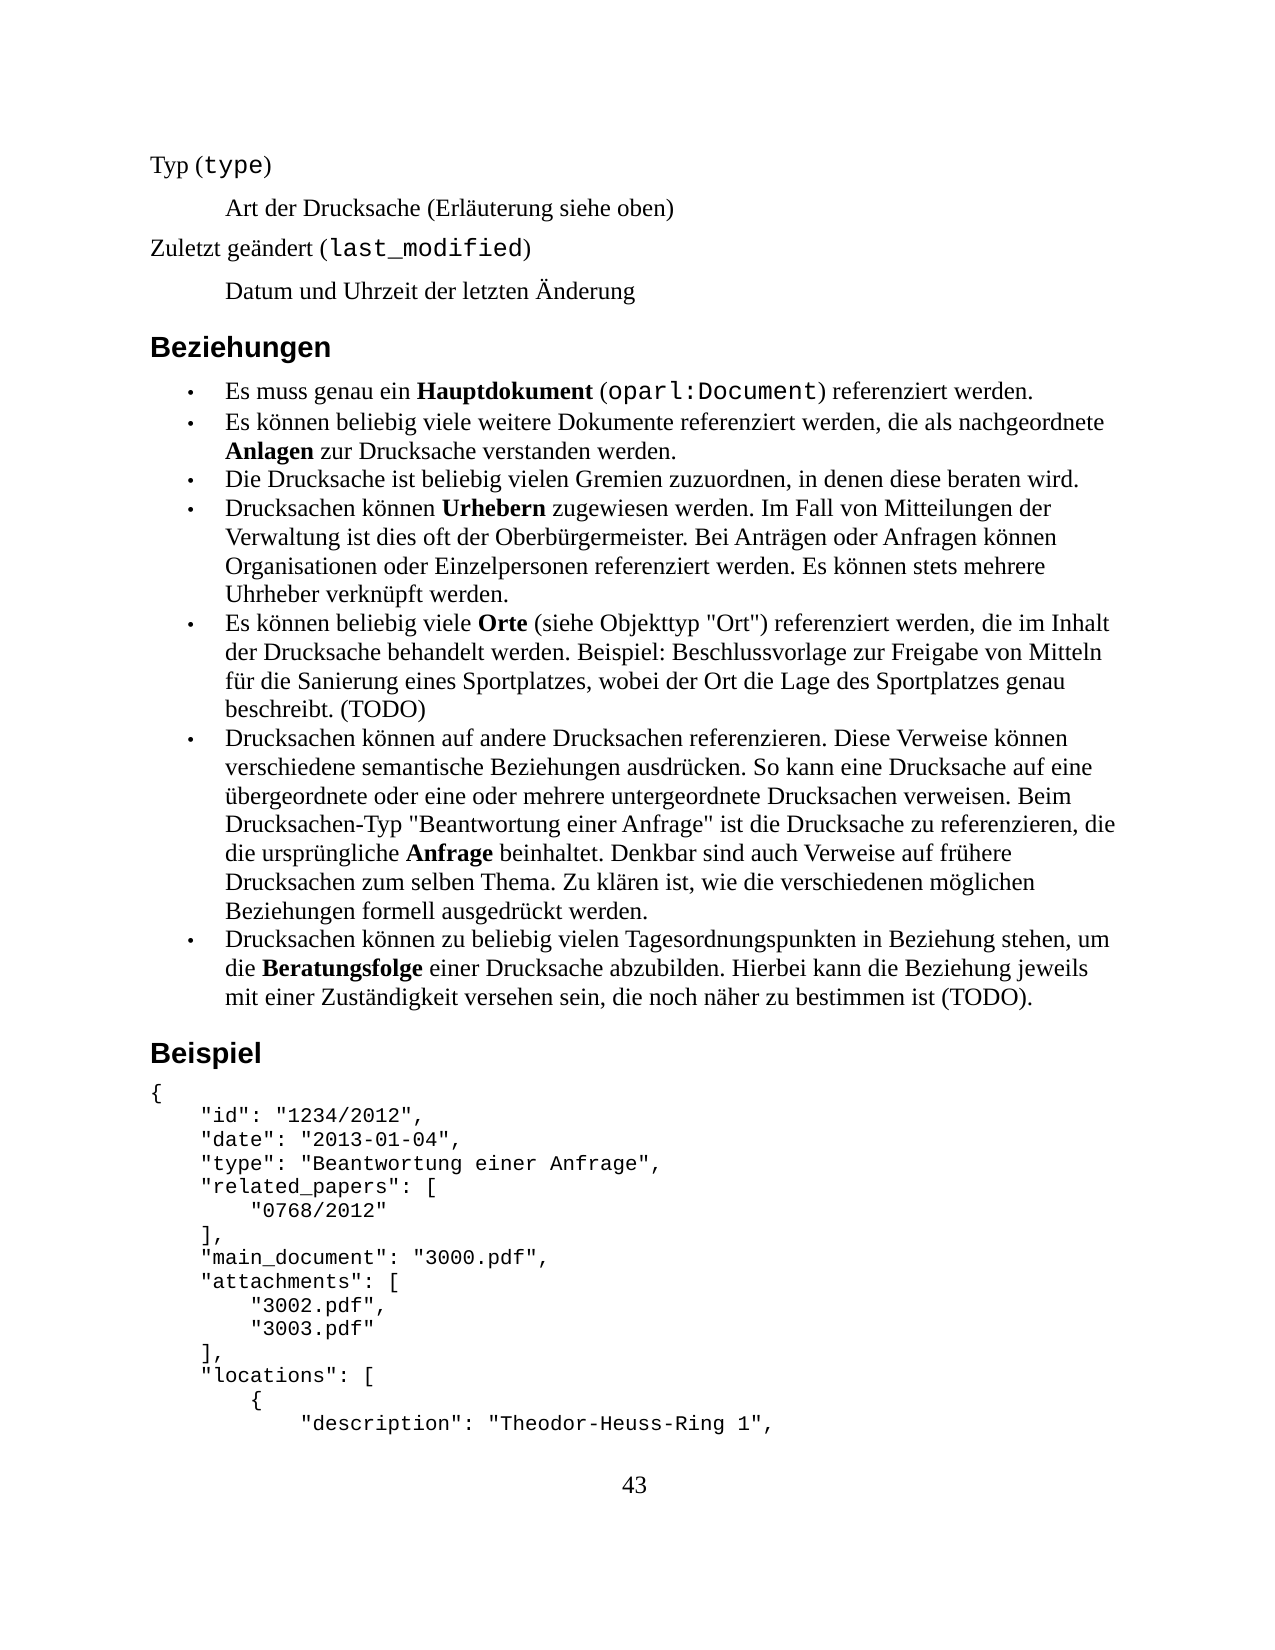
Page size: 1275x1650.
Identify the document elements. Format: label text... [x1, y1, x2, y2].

text "type": "Beantwortung einer Anfrage", [150, 1153, 1125, 1176]
text Zuletzt geändert (last_modified) [150, 233, 1125, 264]
text Typ (type) [150, 150, 1125, 181]
text "0768/2012" [150, 1200, 1125, 1224]
list Die Drucksache ist beliebig vielen Gremien zuzuordnen, in denen diese beraten wird. [187, 464, 1125, 493]
text "3003.pdf" [150, 1318, 1125, 1342]
text "main_document": "3000.pdf", [150, 1247, 1125, 1271]
subtitle Beispiel [150, 1036, 1125, 1069]
list Drucksachen können Urhebern zugewiesen werden. Im Fall von Mitteilungen der Verwaltung ist dies oft der Oberbürgermeister. Bei Anträgen oder Anfragen können Organisationen oder Einzelpersonen referenziert werden. Es können stets mehrere Uhrheber verknüpft werden. [187, 493, 1125, 608]
list Drucksachen können auf andere Drucksachen referenzieren. Diese Verweise können verschiedene semantische Beziehungen ausdrücken. So kann eine Drucksache auf eine übergeordnete oder eine oder mehrere untergeordnete Drucksachen verweisen. Beim Drucksachen-Typ "Beantwortung einer Anfrage" ist die Drucksache zu referenzieren, die die ursprüngliche Anfrage beinhaltet. Denkbar sind auch Verweise auf frühere Drucksachen zum selben Thema. Zu klären ist, wie die verschiedenen möglichen Beziehungen formell ausgedrückt werden. [187, 723, 1125, 924]
list Es können beliebig viele weitere Dokumente referenziert werden, die als nachgeordnete Anlagen zur Drucksache verstanden werden. [187, 407, 1125, 464]
text "locations": [ [150, 1366, 1125, 1389]
text "3002.pdf", [150, 1294, 1125, 1318]
subtitle Beziehungen [150, 330, 1125, 364]
text Datum und Uhrzeit der letzten Änderung [225, 276, 1125, 305]
text "id": "1234/2012", [150, 1105, 1125, 1129]
text ], [150, 1224, 1125, 1247]
list Es muss genau ein Hauptdokument (oparl:Document) referenziert werden. [187, 376, 1125, 407]
text "attachments": [ [150, 1271, 1125, 1294]
text "related_papers": [ [150, 1176, 1125, 1200]
text "description": "Theodor-Heuss-Ring 1", [150, 1413, 1125, 1436]
text ], [150, 1342, 1125, 1366]
text "date": "2013-01-04", [150, 1129, 1125, 1153]
text { [150, 1082, 1125, 1105]
list Drucksachen können zu beliebig vielen Tagesordnungspunkten in Beziehung stehen, um die Beratungsfolge einer Drucksache abzubilden. Hierbei kann die Beziehung jeweils mit einer Zuständigkeit versehen sein, die noch näher zu bestimmen ist (TODO). [187, 924, 1125, 1011]
text { [150, 1389, 1125, 1413]
text Art der Drucksache (Erläuterung siehe oben) [225, 193, 1125, 222]
list Es können beliebig viele Orte (siehe Objekttyp "Ort") referenziert werden, die im Inhalt der Drucksache behandelt werden. Beispiel: Beschlussvorlage zur Freigabe von Mitteln für die Sanierung eines Sportplatzes, wobei der Ort die Lage des Sportplatzes genau beschreibt. (TODO) [187, 608, 1125, 723]
